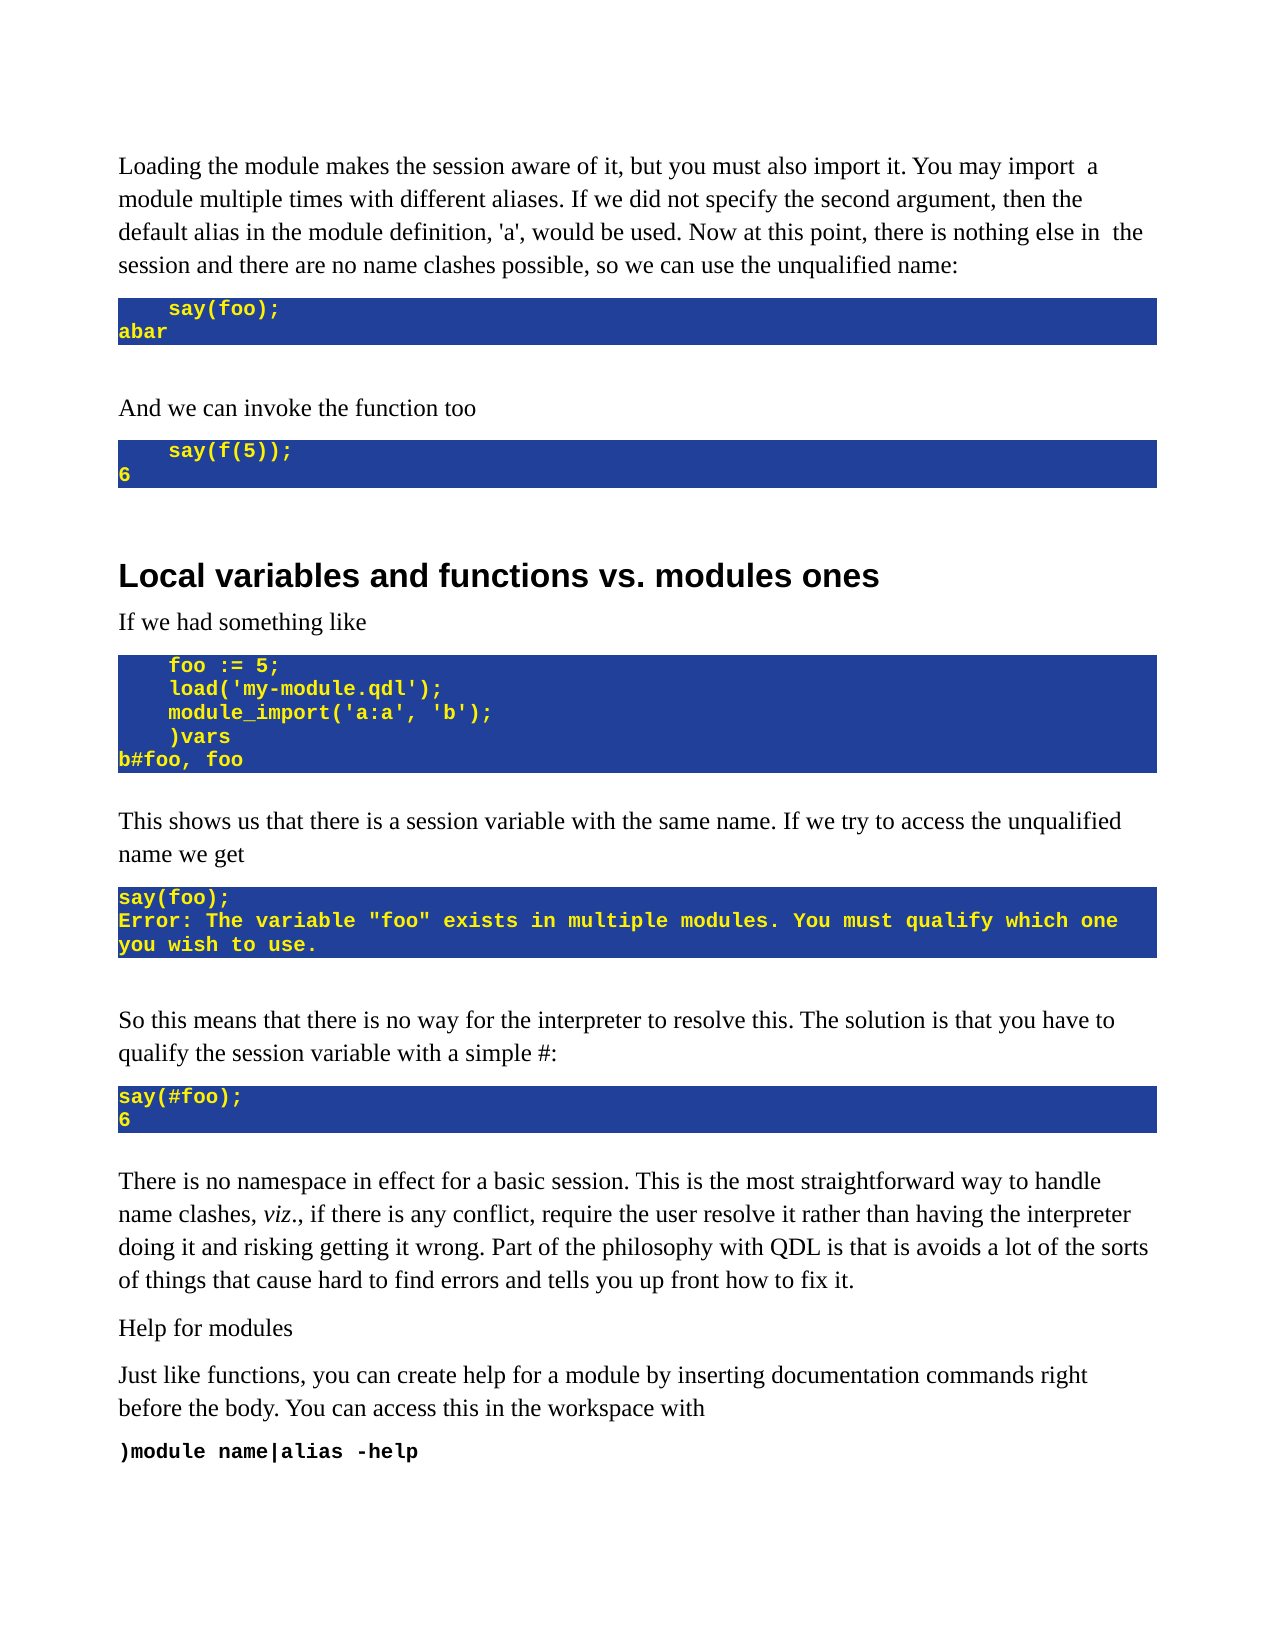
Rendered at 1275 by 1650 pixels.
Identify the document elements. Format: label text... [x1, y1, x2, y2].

text There is no namespace in effect for a basic session. This is the most straightforward way to handle name clashes, viz., if there is any conflict, require the user resolve it rather than having the interpreter doing it and risking getting it wrong. Part of the philosophy with QDL is that is avoids a lot of the sorts of things that cause hard to find errors and tells you up front how to fix it. [118, 1133, 1157, 1294]
text say(f(5)); [118, 440, 1157, 464]
text If we had something like [118, 607, 1157, 636]
text abar [118, 321, 1157, 345]
text And we can invoke the function too [118, 393, 1157, 421]
text say(foo); [118, 298, 1157, 321]
text Just like functions, you can create help for a module by inserting documentation commands right before the body. You can access this in the workspace with [118, 1360, 1157, 1422]
text say(#foo); [118, 1086, 1157, 1109]
text 6 [118, 464, 1157, 488]
text )module name|alias -help [118, 1441, 1157, 1465]
text load('my-module.qdl'); [118, 678, 1157, 702]
text say(foo); [118, 887, 1157, 910]
text b#foo, foo [118, 749, 1157, 773]
subtitle Local variables and functions vs. modules ones [118, 556, 1157, 595]
text )vars [118, 726, 1157, 749]
text 6 [118, 1109, 1157, 1133]
text This shows us that there is a session variable with the same name. If we try to access the unqualified name we get [118, 773, 1157, 868]
text So this means that there is no way for the interpreter to resolve this. The solution is that you have to qualify the session variable with a simple #: [118, 1005, 1157, 1067]
text module_import('a:a', 'b'); [118, 702, 1157, 726]
text Loading the module makes the session aware of it, but you must also import it. You may import a module multiple times with different aliases. If we did not specify the second argument, then the default alias in the module definition, 'a', would be used. Now at this point, there is nothing else in the session and there are no name clashes possible, so we can use the unqualified name: [118, 118, 1157, 279]
text Error: The variable "foo" exists in multiple modules. You must qualify which one you wish to use. [118, 910, 1157, 958]
text Help for modules [118, 1313, 1157, 1342]
text foo := 5; [118, 655, 1157, 678]
